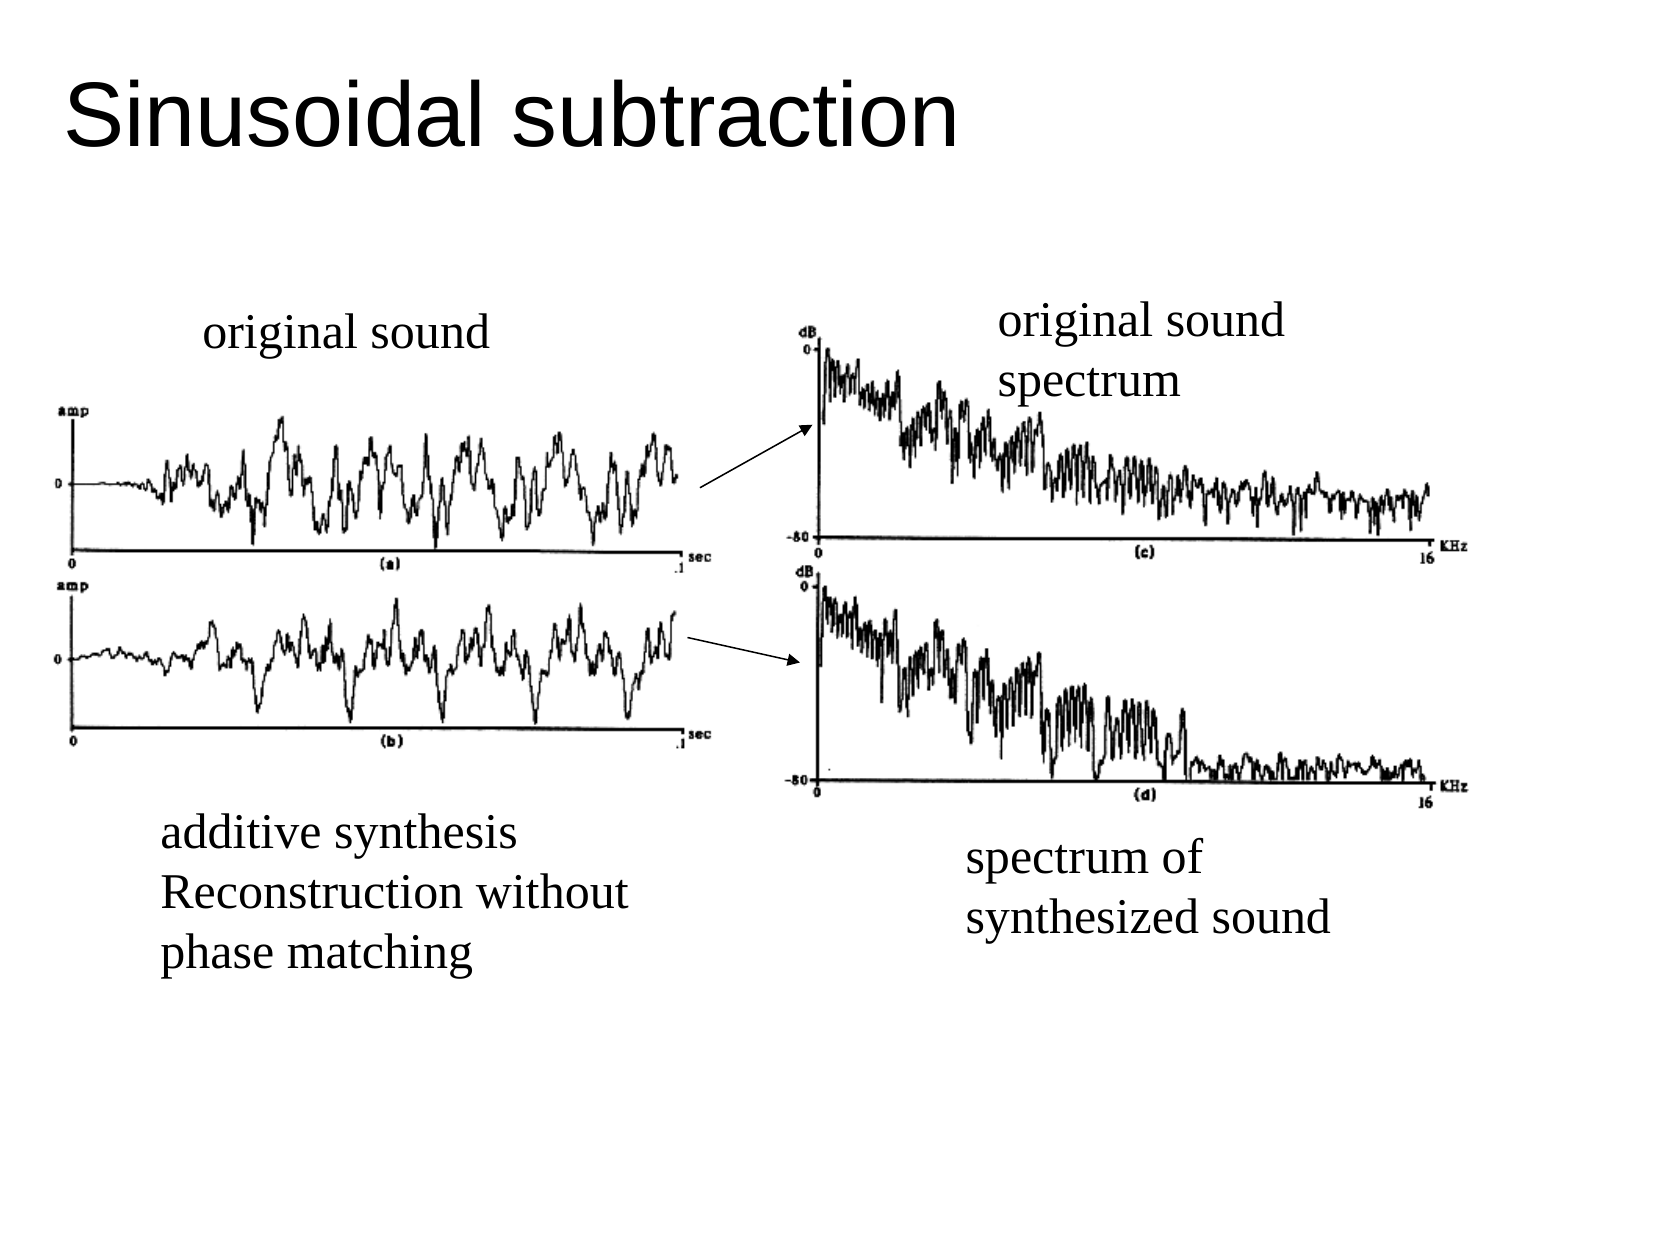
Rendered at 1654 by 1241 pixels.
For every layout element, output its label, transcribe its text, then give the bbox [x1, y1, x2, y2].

text_box original sound [187, 287, 506, 367]
text_box spectrum of synthesized sound [950, 812, 1346, 952]
title Sinusoidal subtraction [63, 21, 1414, 209]
text_box additive synthesis Reconstruction without phase matching [145, 787, 657, 987]
text_box original sound spectrum [982, 275, 1301, 414]
picture [48, 399, 719, 758]
picture [774, 315, 1480, 813]
